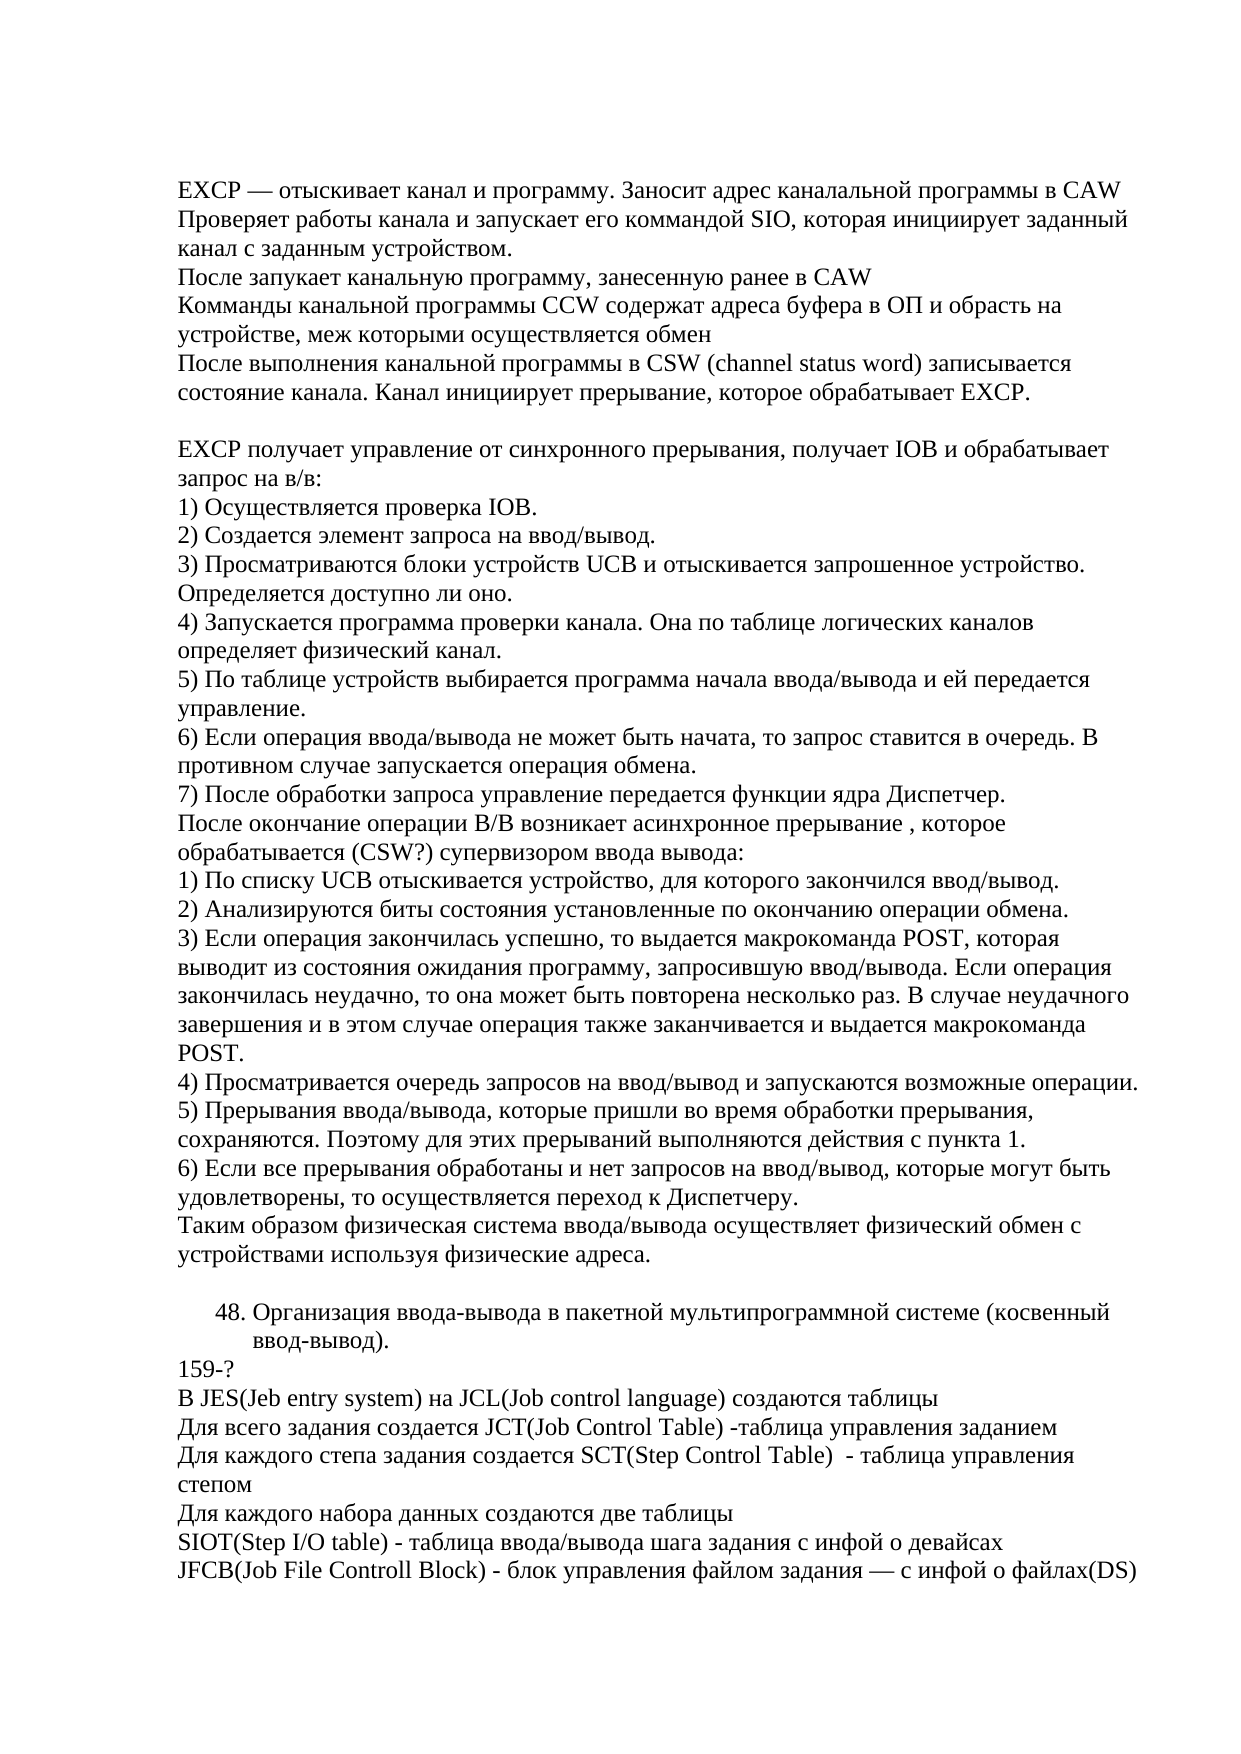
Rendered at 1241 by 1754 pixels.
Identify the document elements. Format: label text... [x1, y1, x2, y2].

text Таким образом физическая система ввода/вывода осуществляет физический обмен с устройствами используя физические адреса. [177, 1211, 1152, 1268]
text 4) Просматривается очередь запросов на ввод/вывод и запускаются возможные операции. [177, 1067, 1152, 1096]
text Для каждого набора данных создаются две таблицы [177, 1498, 1152, 1527]
text 7) После обработки запроса управление передается функции ядра Диспетчер. [177, 779, 1152, 808]
list Организация ввода-вывода в пакетной мультипрограммной системе (косвенный ввод-вывод). [215, 1297, 1152, 1354]
text 2) Создается элемент запроса на ввод/вывод. [177, 521, 1152, 549]
text EXCP — отыскивает канал и программу. Заносит адрес каналальной программы в CAW [177, 176, 1152, 204]
text 5) По таблице устройств выбирается программа начала ввода/вывода и ей передается управление. [177, 664, 1152, 722]
text JFCB(Job File Controll Block) - блок управления файлом задания — с инфой о файлах(DS) [177, 1556, 1152, 1584]
text 1) По списку UCB отыскивается устройство, для которого закончился ввод/вывод. [177, 866, 1152, 894]
text Для всего задания создается JCT(Job Control Table) -таблица управления заданием [177, 1412, 1152, 1441]
text SIOT(Step I/O table) - таблица ввода/вывода шага задания с инфой о девайсах [177, 1527, 1152, 1556]
text 4) Запускается программа проверки канала. Она по таблице логических каналов определяет физический канал. [177, 607, 1152, 664]
text Для каждого степа задания создается SCT(Step Control Table) - таблица управления степом [177, 1441, 1152, 1498]
text 1) Осуществляется проверка IOB. [177, 492, 1152, 521]
text Проверяет работы канала и запускает его коммандой SIO, которая инициирует заданный канал с заданным устройством. [177, 204, 1152, 262]
text Комманды канальной программы CCW содержат адреса буфера в ОП и обрасть на устройстве, меж которыми осуществляется обмен [177, 291, 1152, 348]
text 6) Если все прерывания обработаны и нет запросов на ввод/вывод, которые могут быть удовлетворены, то осуществляется переход к Диспетчеру. [177, 1153, 1152, 1211]
text После запукает канальную программу, занесенную ранее в CAW [177, 262, 1152, 291]
text После выполнения канальной программы в CSW (channel status word) записывается состояние канала. Канал инициирует прерывание, которое обрабатывает EXCP. [177, 348, 1152, 406]
text EXCP получает управление от синхронного прерывания, получает IOB и обрабатывает запрос на в/в: [177, 434, 1152, 492]
text 2) Анализируются биты состояния установленные по окончанию операции обмена. [177, 894, 1152, 923]
text 3) Просматриваются блоки устройств UCB и отыскивается запрошенное устройство. Определяется доступно ли оно. [177, 549, 1152, 607]
text 3) Если операция закончилась успешно, то выдается макрокоманда POST, которая выводит из состояния ожидания программу, запросившую ввод/вывода. Если операция закончилась неудачно, то она может быть повторена несколько раз. В случае неудачного завершения и в этом случае операция также заканчивается и выдается макрокоманда POST. [177, 923, 1152, 1067]
text 159-? [177, 1354, 1152, 1383]
text В JES(Jeb entry system) на JCL(Job control language) создаются таблицы [177, 1383, 1152, 1412]
text После окончание операции В/В возникает асинхронное прерывание , которое обрабатывается (CSW?) супервизором ввода вывода: [177, 808, 1152, 866]
text 6) Если операция ввода/вывода не может быть начата, то запрос ставится в очередь. В противном случае запускается операция обмена. [177, 722, 1152, 779]
text 5) Прерывания ввода/вывода, которые пришли во время обработки прерывания, сохраняются. Поэтому для этих прерываний выполняются действия с пункта 1. [177, 1096, 1152, 1153]
